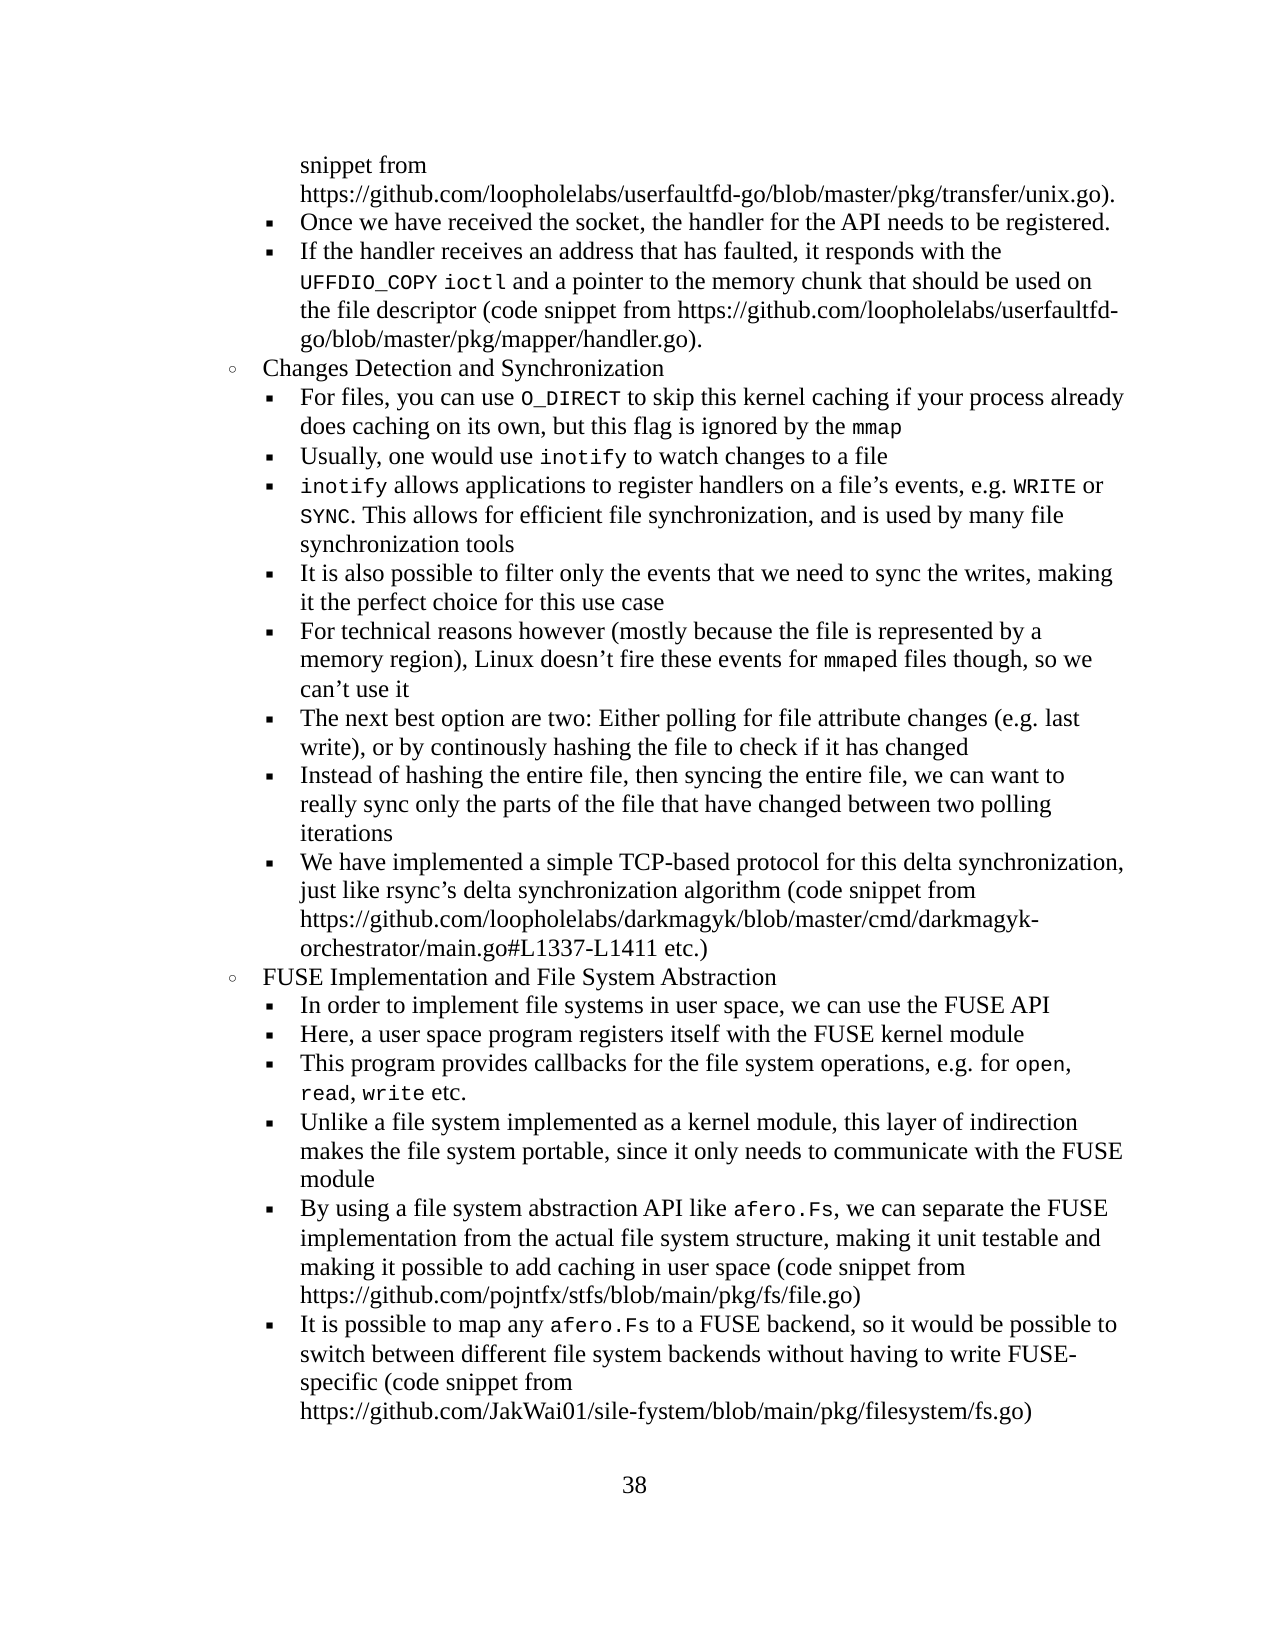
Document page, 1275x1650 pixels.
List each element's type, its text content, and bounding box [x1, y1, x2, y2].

list In order to implement file systems in user space, we can use the FUSE API [262, 990, 1125, 1019]
list Unlike a file system implemented as a kernel module, this layer of indirection makes the file system portable, since it only needs to communicate with the FUSE module [262, 1107, 1125, 1193]
list This program provides callbacks for the file system operations, e.g. for open, read, write etc. [262, 1048, 1125, 1107]
list FUSE Implementation and File System Abstraction [225, 962, 1125, 990]
list We have implemented a simple TCP-based protocol for this delta synchronization, just like rsync’s delta synchronization algorithm (code snippet from https://github.com/loopholelabs/darkmagyk/blob/master/cmd/darkmagyk-orchestrator/main.go#L1337-L1411 etc.) [262, 847, 1125, 962]
list If the handler receives an address that has faulted, it responds with the UFFDIO_COPY ioctl and a pointer to the memory chunk that should be used on the file descriptor (code snippet from https://github.com/loopholelabs/userfaultfd-go/blob/master/pkg/mapper/handler.go). [262, 236, 1125, 353]
list The next best option are two: Either polling for file attribute changes (e.g. last write), or by continously hashing the file to check if it has changed [262, 703, 1125, 760]
list snippet from https://github.com/loopholelabs/userfaultfd-go/blob/master/pkg/transfer/unix.go). [262, 150, 1125, 207]
list By using a file system abstraction API like afero.Fs, we can separate the FUSE implementation from the actual file system structure, making it unit testable and making it possible to add caching in user space (code snippet from https://github.com/pojntfx/stfs/blob/main/pkg/fs/file.go) [262, 1193, 1125, 1309]
list For files, you can use O_DIRECT to skip this kernel caching if your process already does caching on its own, but this flag is ignored by the mmap [262, 382, 1125, 441]
list Here, a user space program registers itself with the FUSE kernel module [262, 1019, 1125, 1048]
list It is also possible to filter only the events that we need to sync the writes, making it the perfect choice for this use case [262, 558, 1125, 616]
list Changes Detection and Synchronization [225, 353, 1125, 382]
list It is possible to map any afero.Fs to a FUSE backend, so it would be possible to switch between different file system backends without having to write FUSE-specific (code snippet from https://github.com/JakWai01/sile-fystem/blob/main/pkg/filesystem/fs.go) [262, 1309, 1125, 1425]
list For technical reasons however (mostly because the file is represented by a memory region), Linux doesn’t fire these events for mmaped files though, so we can’t use it [262, 616, 1125, 703]
list Instead of hashing the entire file, then syncing the entire file, we can want to really sync only the parts of the file that have changed between two polling iterations [262, 760, 1125, 847]
list inotify allows applications to register handlers on a file’s events, e.g. WRITE or SYNC. This allows for efficient file synchronization, and is used by many file synchronization tools [262, 470, 1125, 558]
list Usually, one would use inotify to watch changes to a file [262, 441, 1125, 470]
list Once we have received the socket, the handler for the API needs to be registered. [262, 207, 1125, 236]
